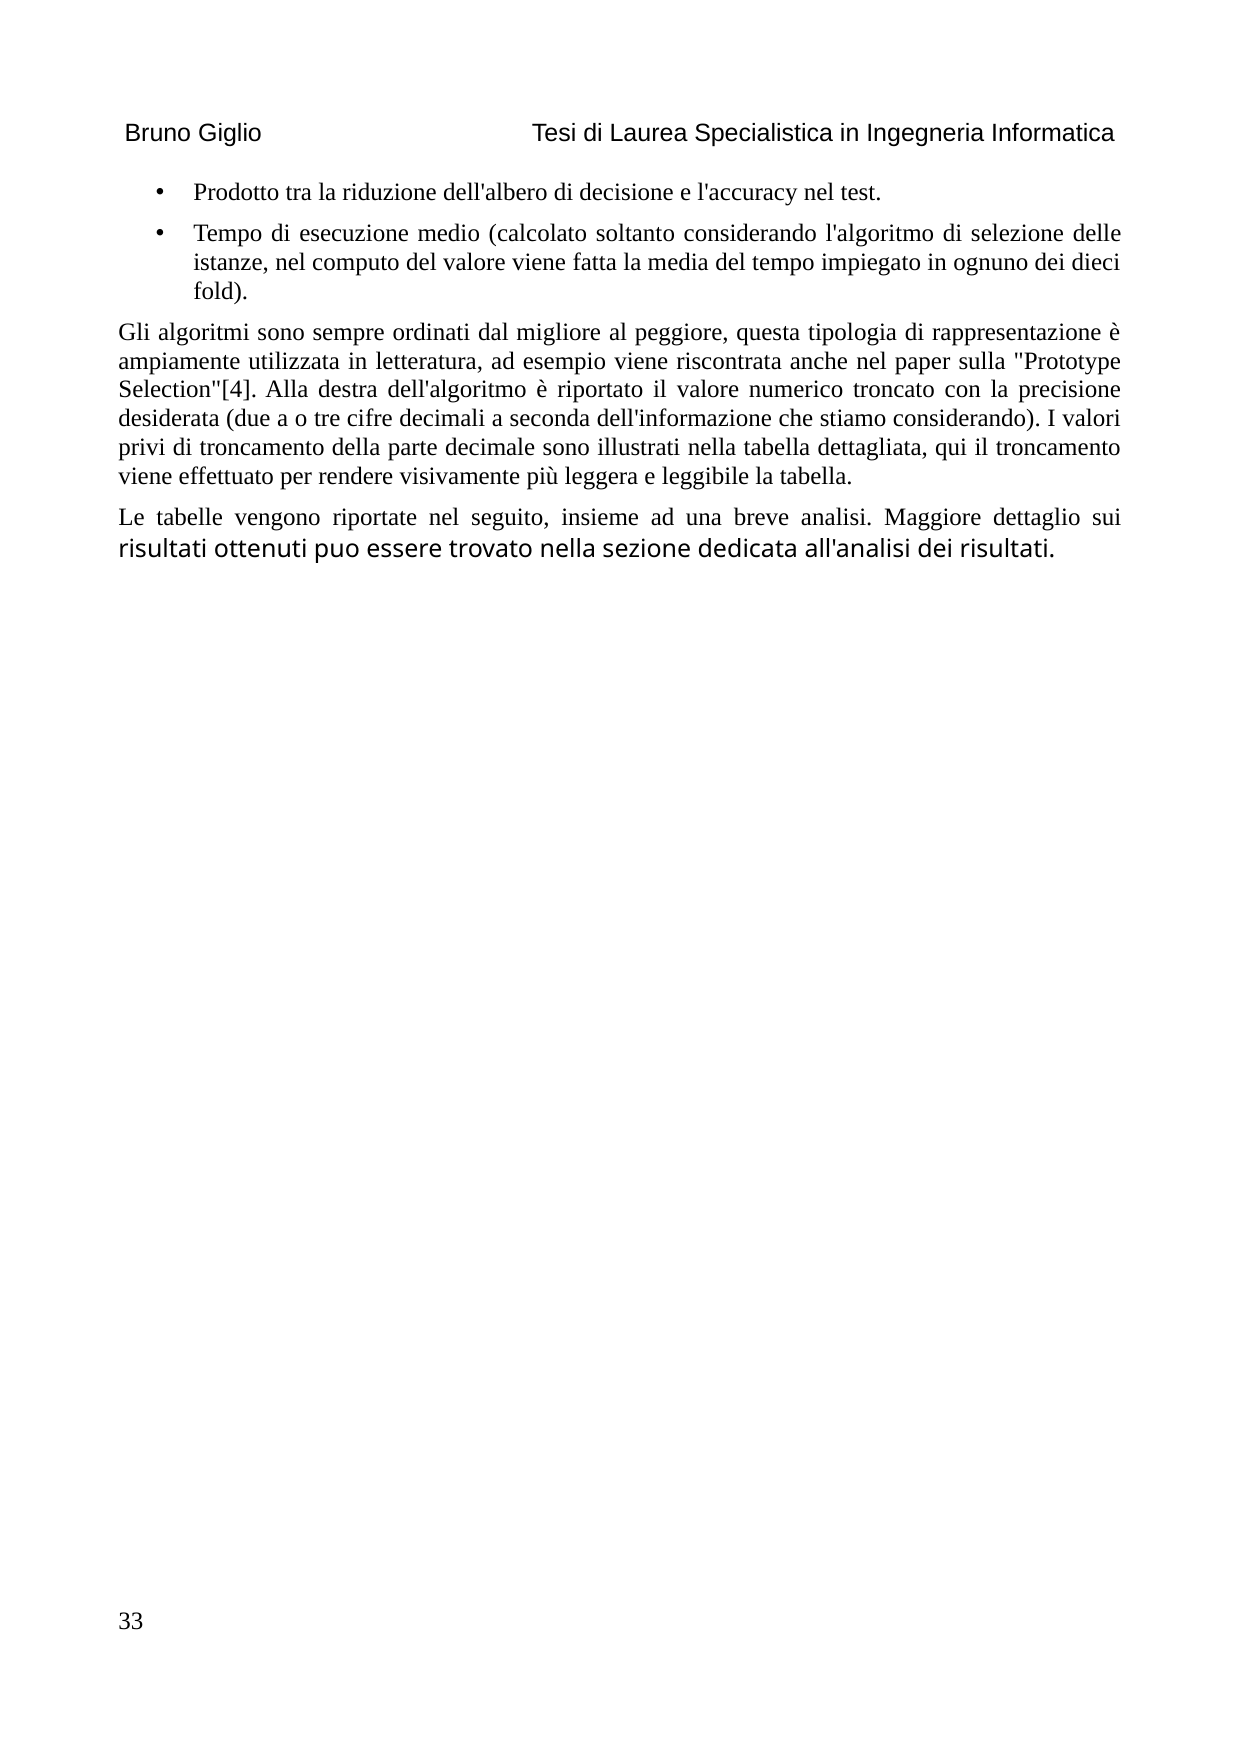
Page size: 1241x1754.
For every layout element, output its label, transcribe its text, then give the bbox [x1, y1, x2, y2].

list Prodotto tra la riduzione dell'albero di decisione e l'accuracy nel test. [156, 177, 1122, 206]
text Gli algoritmi sono sempre ordinati dal migliore al peggiore, questa tipologia di rappresentazione è ampiamente utilizzata in letteratura, ad esempio viene riscontrata anche nel paper sulla "Prototype Selection"[4]. Alla destra dell'algoritmo è riportato il valore numerico troncato con la precisione desiderata (due a o tre cifre decimali a seconda dell'informazione che stiamo considerando). I valori privi di troncamento della parte decimale sono illustrati nella tabella dettagliata, qui il troncamento viene effettuato per rendere visivamente più leggera e leggibile la tabella. [118, 317, 1122, 489]
list Tempo di esecuzione medio (calcolato soltanto considerando l'algoritmo di selezione delle istanze, nel computo del valore viene fatta la media del tempo impiegato in ognuno dei dieci fold). [156, 218, 1122, 304]
text Le tabelle vengono riportate nel seguito, insieme ad una breve analisi. Maggiore dettaglio sui risultati ottenuti puo essere trovato nella sezione dedicata all'analisi dei risultati. [118, 502, 1122, 565]
